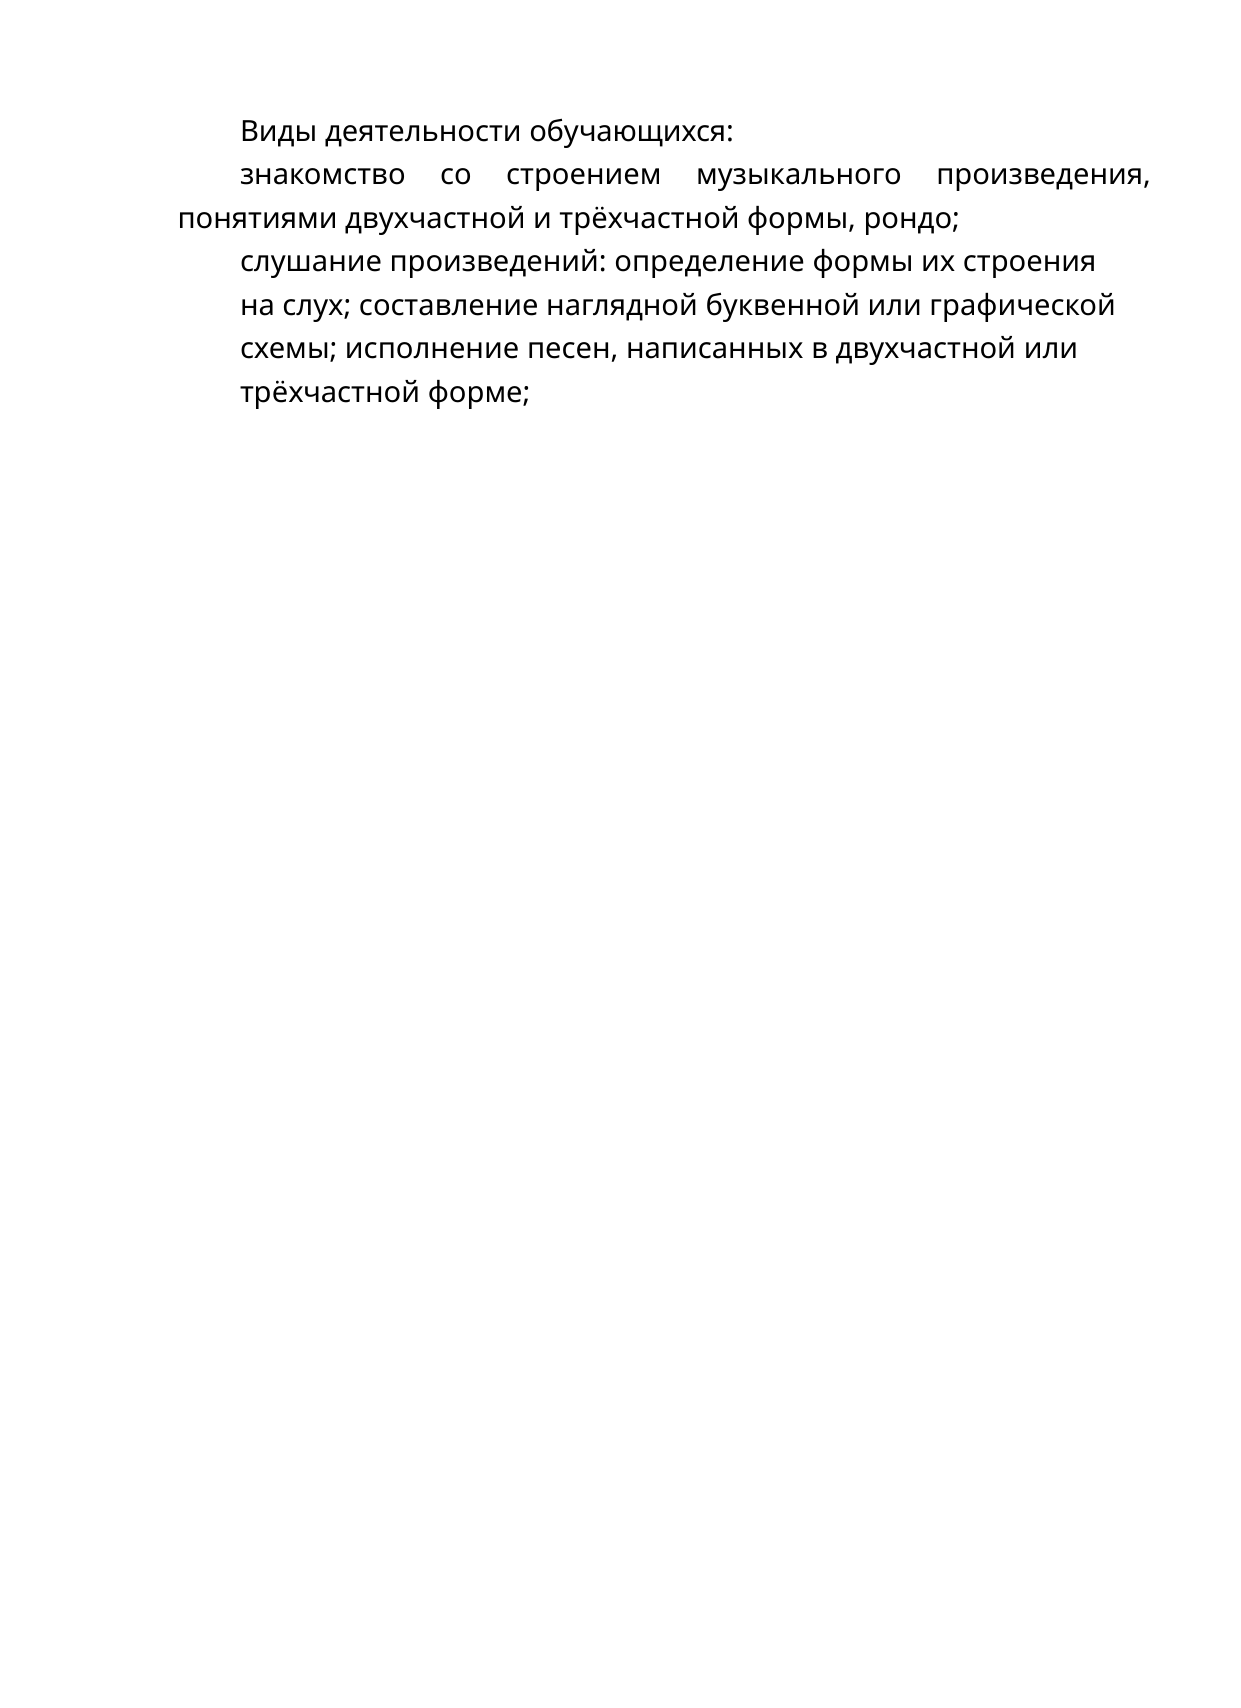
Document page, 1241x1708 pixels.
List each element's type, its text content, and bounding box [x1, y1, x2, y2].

text слушание произведений: определение формы их строения на слух; составление наглядной буквенной или графической схемы; исполнение песен, написанных в двухчастной или трёхчастной форме; [240, 241, 1124, 411]
text Виды деятельности обучающихся: [240, 110, 1192, 150]
text знакомство со строением музыкального произведения, понятиями двухчастной и трёхчастной формы, рондо; [177, 153, 1152, 237]
